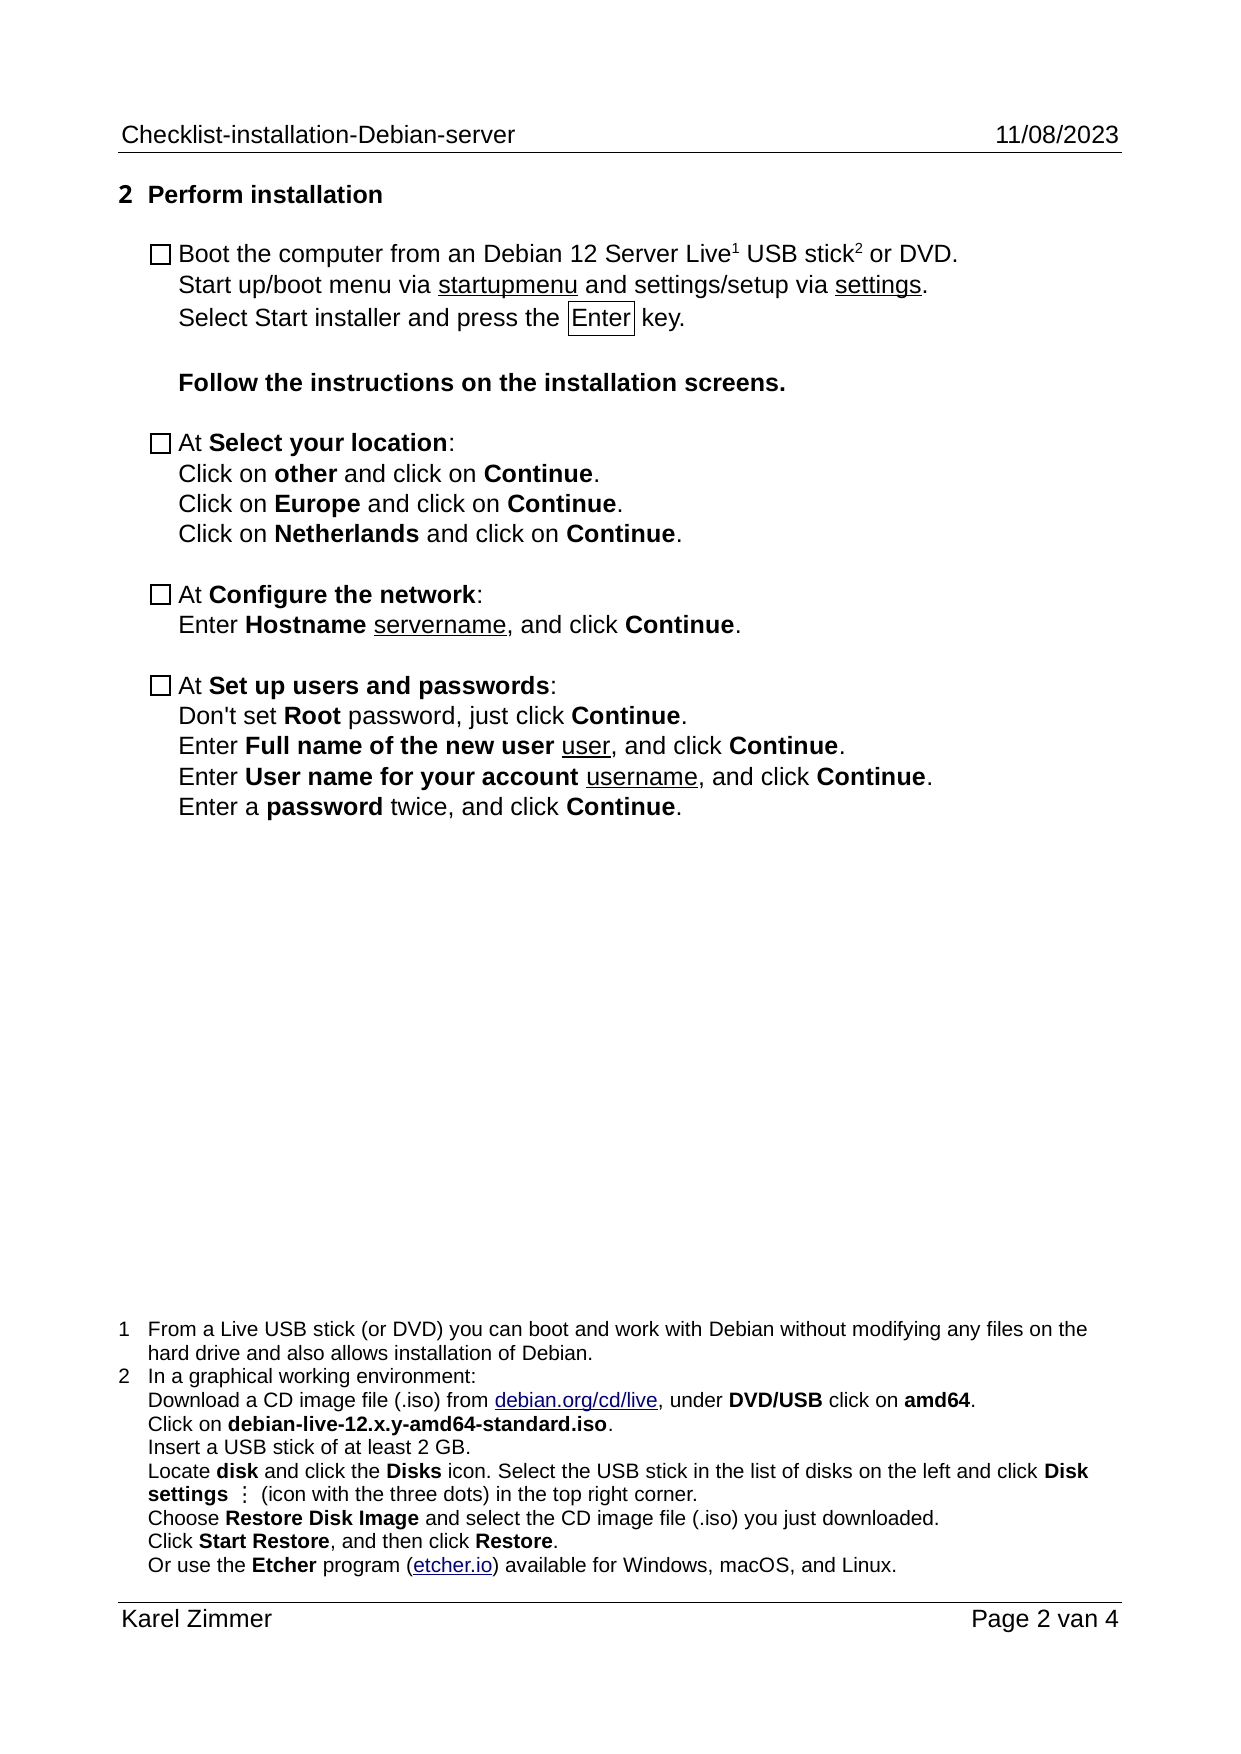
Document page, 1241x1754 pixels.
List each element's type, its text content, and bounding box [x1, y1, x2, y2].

table_cell Follow the instructions on the installation screens. [177, 368, 1122, 398]
table_cell Enter User name for your account USERname, and click Continue. [177, 761, 1122, 792]
table_cell At Configure the network: [177, 580, 1122, 610]
table_cell [124, 489, 142, 519]
table_cell Enter Hostname servername, and click Continue. [177, 610, 1122, 640]
table_cell Select Start installer and press the Enter key. [177, 300, 1122, 337]
table_cell [142, 519, 177, 549]
table_cell [124, 671, 142, 701]
table_cell [124, 761, 142, 792]
table_cell [124, 428, 142, 458]
table_cell [142, 489, 177, 519]
table_cell Don't set Root password, just click Continue. [177, 701, 1122, 731]
table_cell Enter a password twice, and click Continue. [177, 792, 1122, 822]
table_cell [142, 580, 177, 610]
table_cell At Set up users and passwords: [177, 671, 1122, 701]
table_cell Click on Europe and click on Continue. [177, 489, 1122, 519]
table_cell [142, 761, 177, 792]
table_cell Click on other and click on Continue. [177, 458, 1122, 489]
table_cell [142, 671, 177, 701]
table_cell [142, 269, 177, 300]
table_header [142, 239, 177, 269]
table_cell [124, 640, 142, 671]
table_cell [124, 337, 142, 367]
table_cell [142, 337, 177, 367]
table_header [124, 239, 142, 269]
table_cell [142, 428, 177, 458]
table_cell [142, 640, 177, 671]
table_cell [124, 580, 142, 610]
table_cell Start up/boot menu via STARTupMEnU and settings/setup via SETTINGS. [177, 269, 1122, 300]
table_cell Enter Full name of the new user USER, and click Continue. [177, 731, 1122, 761]
list Perform installation [118, 177, 1122, 211]
table_cell [124, 458, 142, 489]
table_cell [124, 269, 142, 300]
table_cell [142, 549, 177, 579]
table_cell [124, 549, 142, 579]
table_cell [124, 731, 142, 761]
table_cell [142, 458, 177, 489]
table_cell [142, 368, 177, 398]
table_cell [142, 300, 177, 337]
table_cell [177, 398, 1122, 428]
table_cell [142, 731, 177, 761]
table_cell [177, 549, 1122, 579]
table_cell [124, 519, 142, 549]
table_cell [124, 701, 142, 731]
table_cell At Select your location: [177, 428, 1122, 458]
table_cell [124, 792, 142, 822]
table_cell [124, 610, 142, 640]
table_cell [142, 610, 177, 640]
table_cell [177, 337, 1122, 367]
table_header Boot the computer from an Debian 12 Server Live USB stick or DVD. [177, 239, 1122, 269]
table_cell Click on Netherlands and click on Continue. [177, 519, 1122, 549]
table_cell [124, 398, 142, 428]
table_cell [124, 368, 142, 398]
table_cell [142, 398, 177, 428]
table_cell [142, 792, 177, 822]
table_cell [124, 300, 142, 337]
table_cell [177, 640, 1122, 671]
table_cell [142, 701, 177, 731]
